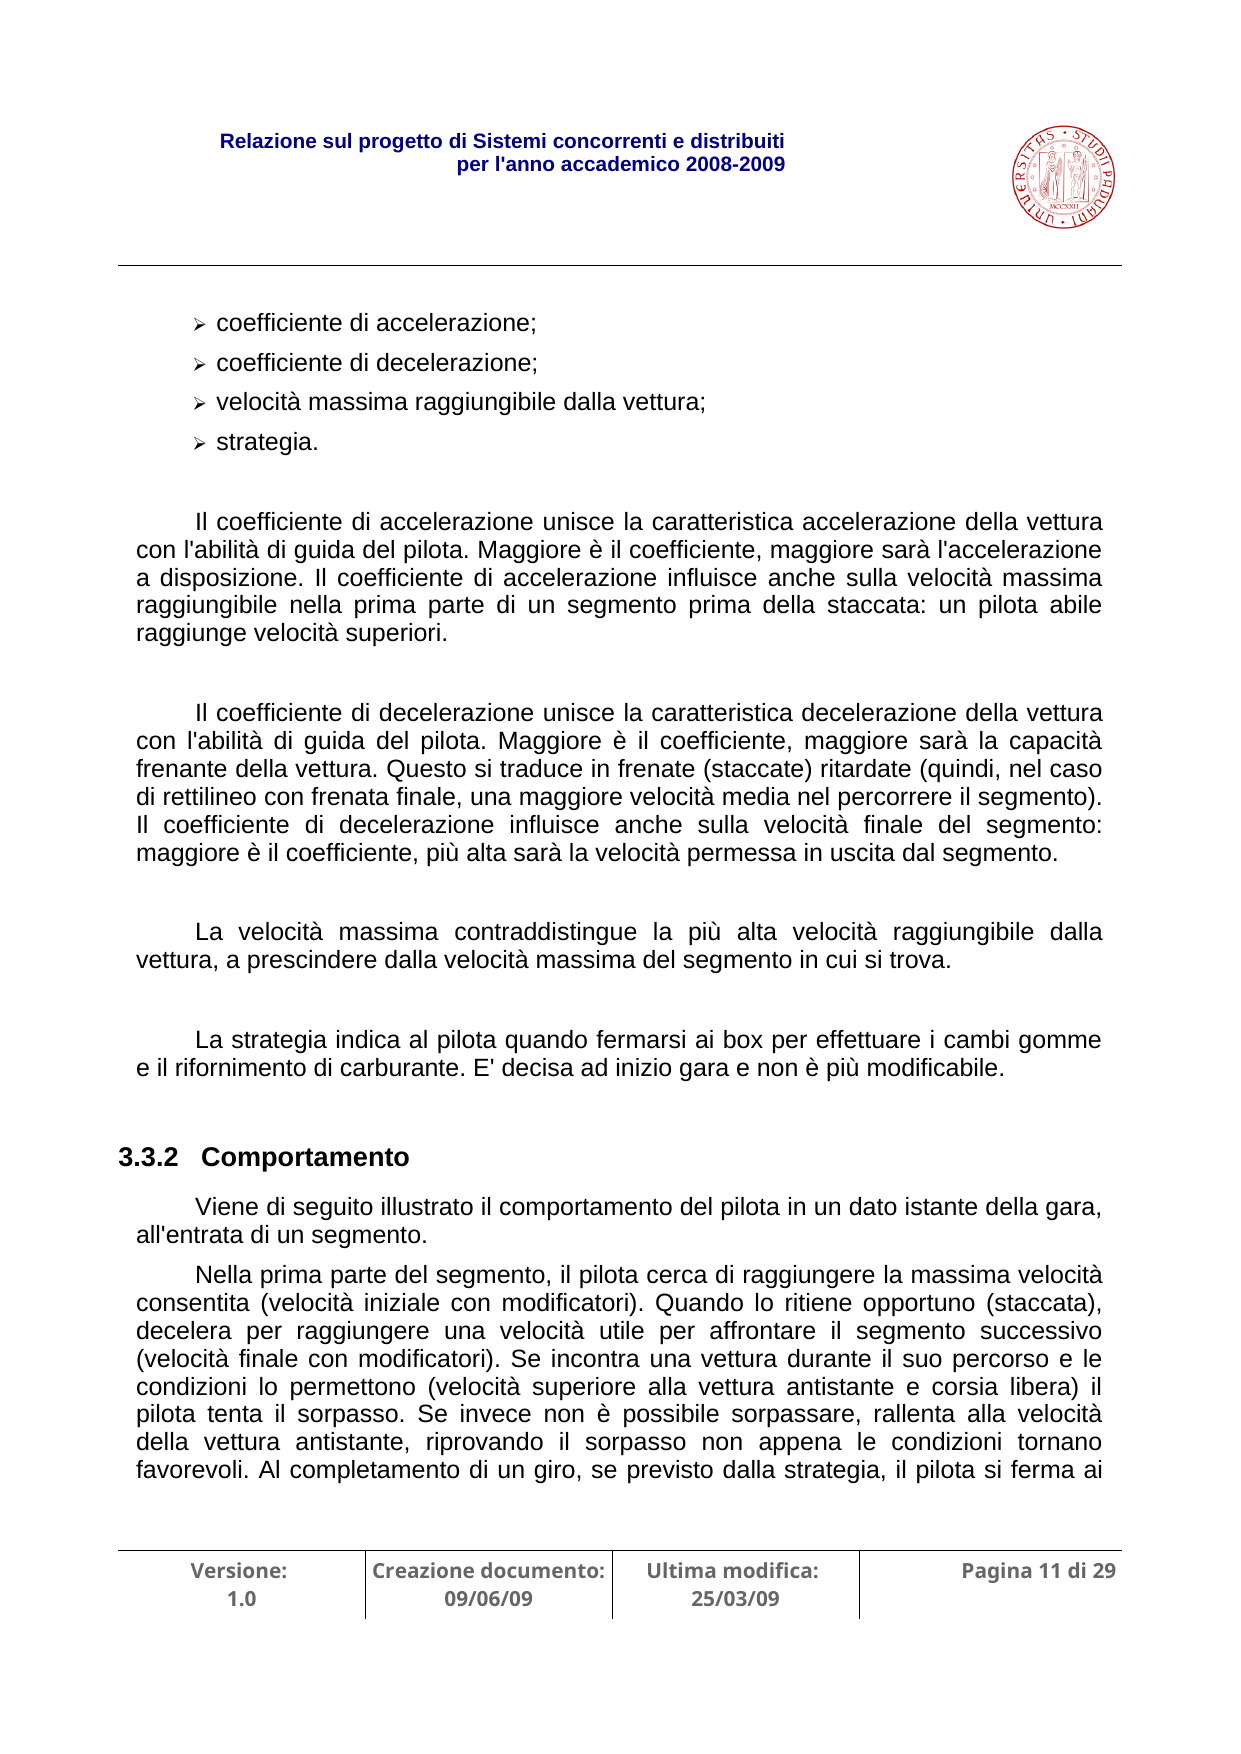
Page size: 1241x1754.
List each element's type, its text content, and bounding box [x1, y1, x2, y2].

list velocità massima raggiungibile dalla vettura; [183, 388, 1122, 416]
list strategia. [183, 428, 1122, 456]
text Nella prima parte del segmento, il pilota cerca di raggiungere la massima velocità consentita (velocità iniziale con modificatori). Quando lo ritiene opportuno (staccata), decelera per raggiungere una velocità utile per affrontare il segmento successivo (velocità finale con modificatori). Se incontra una vettura durante il suo percorso e le condizioni lo permettono (velocità superiore alla vettura antistante e corsia libera) il pilota tenta il sorpasso. Se invece non è possibile sorpassare, rallenta alla velocità della vettura antistante, riprovando il sorpasso non appena le condizioni tornano favorevoli. Al completamento di un giro, se previsto dalla strategia, il pilota si ferma ai [136, 1261, 1104, 1484]
text La velocità massima contraddistingue la più alta velocità raggiungibile dalla vettura, a prescindere dalla velocità massima del segmento in cui si trova. [136, 918, 1104, 974]
text La strategia indica al pilota quando fermarsi ai box per effettuare i cambi gomme e il rifornimento di carburante. E' decisa ad inizio gara e non è più modificabile. [136, 1026, 1104, 1081]
text Viene di seguito illustrato il comportamento del pilota in un dato istante della gara, all'entrata di un segmento. [136, 1193, 1104, 1249]
list coefficiente di accelerazione; [183, 309, 1122, 337]
subtitle Comportamento [118, 1142, 1122, 1172]
text Il coefficiente di decelerazione unisce la caratteristica decelerazione della vettura con l'abilità di guida del pilota. Maggiore è il coefficiente, maggiore sarà la capacità frenante della vettura. Questo si traduce in frenate (staccate) ritardate (quindi, nel caso di rettilineo con frenata finale, una maggiore velocità media nel percorrere il segmento). Il coefficiente di decelerazione influisce anche sulla velocità finale del segmento: maggiore è il coefficiente, più alta sarà la velocità permessa in uscita dal segmento. [136, 699, 1104, 866]
text Il coefficiente di accelerazione unisce la caratteristica accelerazione della vettura con l'abilità di guida del pilota. Maggiore è il coefficiente, maggiore sarà l'accelerazione a disposizione. Il coefficiente di accelerazione influisce anche sulla velocità massima raggiungibile nella prima parte di un segmento prima della staccata: un pilota abile raggiunge velocità superiori. [136, 508, 1104, 647]
picture [1010, 123, 1117, 231]
list coefficiente di decelerazione; [183, 348, 1122, 376]
